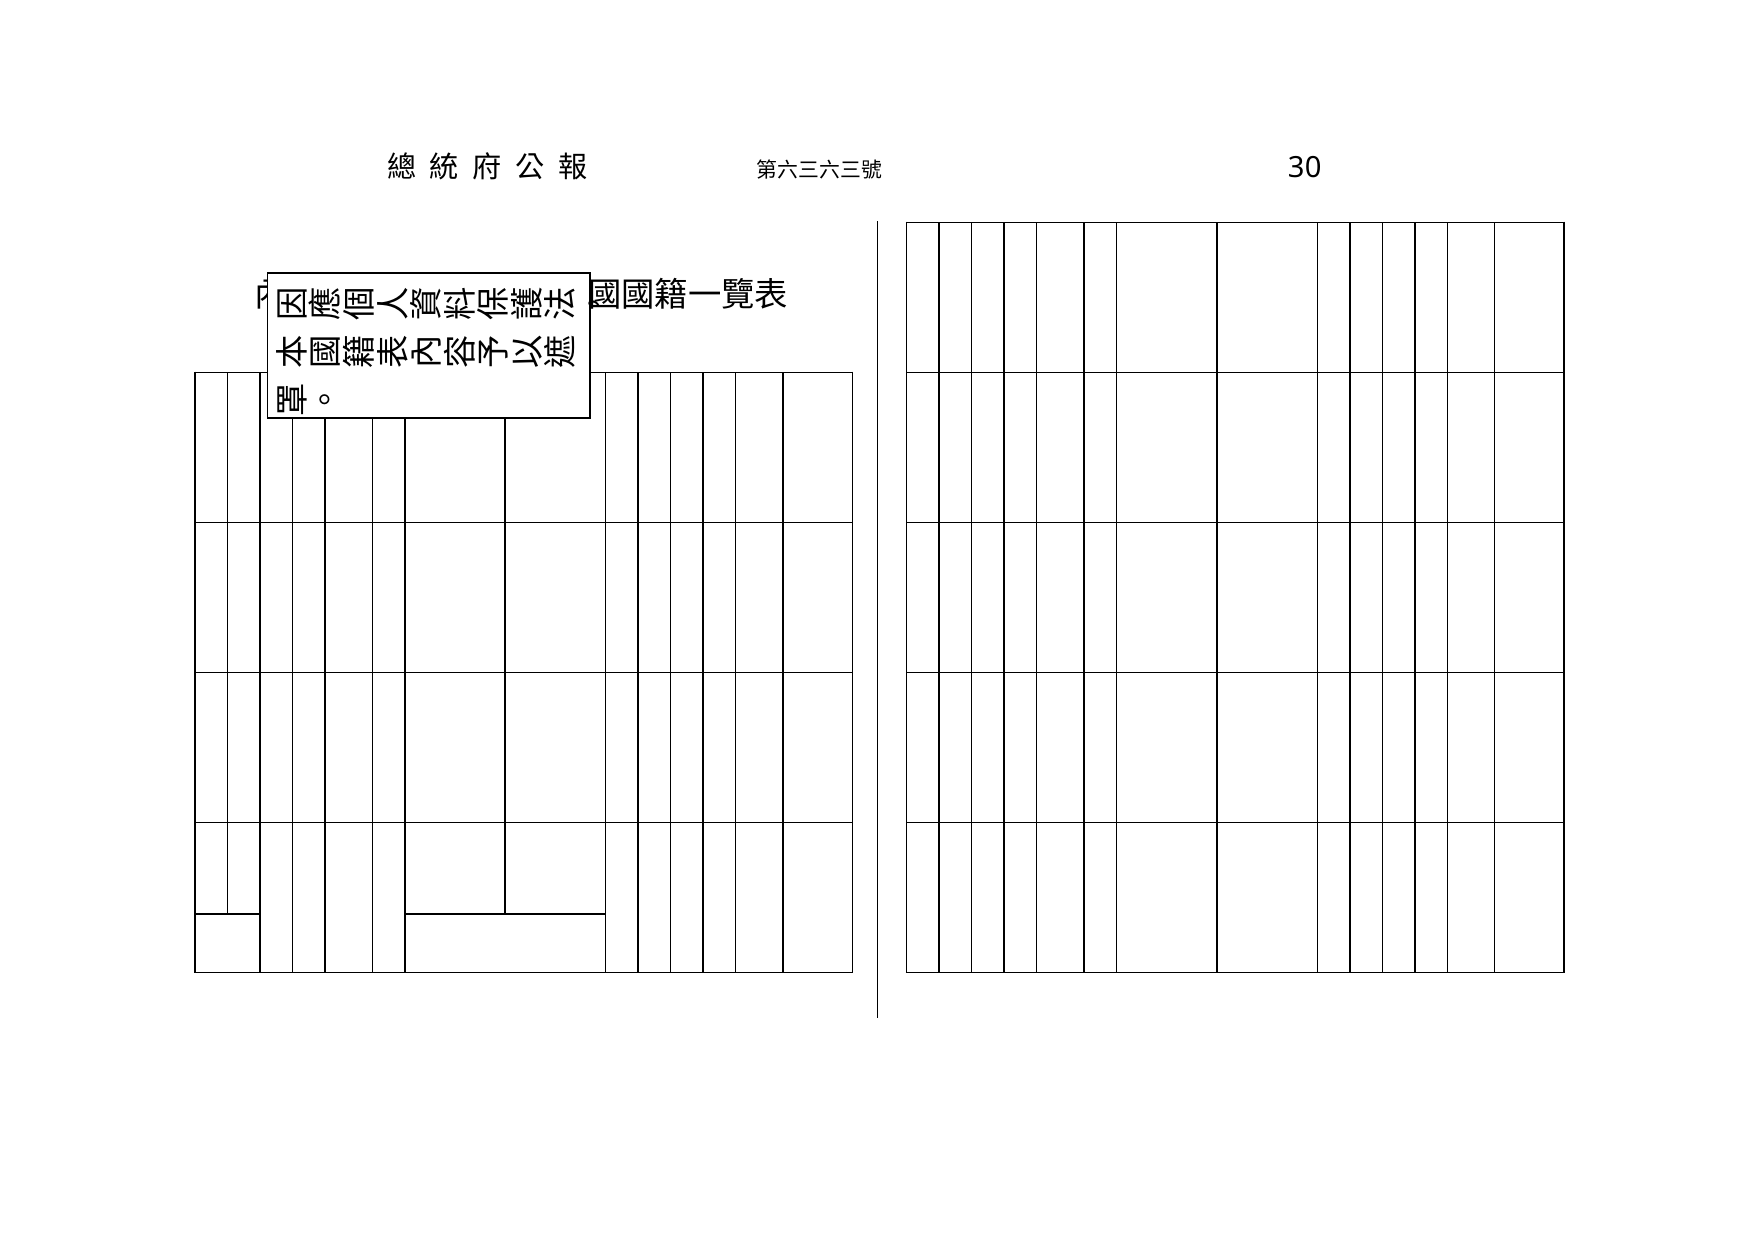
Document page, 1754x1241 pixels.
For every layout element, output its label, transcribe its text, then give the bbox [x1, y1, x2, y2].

table_header [940, 223, 971, 372]
table_cell [704, 673, 735, 822]
table_cell [1448, 523, 1494, 672]
table_header [1085, 223, 1116, 372]
table_header [907, 223, 938, 372]
table_cell [1085, 523, 1116, 672]
table_cell [972, 523, 1003, 672]
table_cell [261, 673, 292, 822]
table_header [228, 373, 259, 522]
table_cell [907, 823, 938, 972]
table_cell [1495, 373, 1563, 522]
table_cell [606, 823, 637, 972]
table_cell [1117, 673, 1216, 822]
table_cell [671, 523, 702, 672]
table_cell [506, 673, 605, 822]
table_cell [907, 523, 938, 672]
table_cell [1005, 373, 1036, 522]
table_cell [1005, 523, 1036, 672]
table_cell [940, 673, 971, 822]
table_cell [1117, 823, 1216, 972]
table_header [1416, 223, 1447, 372]
table_cell [196, 523, 227, 672]
table_header [373, 419, 404, 522]
table_header [1318, 223, 1349, 372]
table_cell [907, 373, 938, 522]
table_cell [940, 823, 971, 972]
table_cell [1117, 523, 1216, 672]
table_cell [784, 823, 852, 972]
table_cell [1383, 373, 1414, 522]
table_cell [784, 673, 852, 822]
table_cell [506, 823, 605, 913]
table_cell [1318, 823, 1349, 972]
table_header [1495, 223, 1563, 372]
table_cell [373, 823, 404, 972]
table_cell [506, 523, 605, 672]
table_cell [406, 915, 605, 972]
table_cell [1085, 673, 1116, 822]
table_cell [1218, 823, 1317, 972]
table_cell [406, 523, 504, 672]
text 內政部核准喪失中華民國國籍一覽表 [195, 222, 847, 328]
table_header [704, 373, 735, 522]
table_cell [1218, 673, 1317, 822]
table_cell [406, 823, 504, 913]
table_cell [704, 823, 735, 972]
table_cell [606, 523, 637, 672]
table_cell [972, 673, 1003, 822]
table_cell [1448, 373, 1494, 522]
table_cell [1448, 673, 1494, 822]
table_cell [671, 673, 702, 822]
table_cell [639, 823, 670, 972]
table_header [639, 373, 670, 522]
table_cell [1037, 673, 1083, 822]
table_cell [326, 673, 372, 822]
table_cell [907, 673, 938, 822]
table_cell [639, 523, 670, 672]
table_header [1218, 223, 1317, 372]
table_cell [1351, 673, 1382, 822]
table_cell [736, 673, 782, 822]
table_cell [1318, 373, 1349, 522]
table_cell [940, 373, 971, 522]
table_cell [196, 673, 227, 822]
table_cell [736, 823, 782, 972]
table_header [261, 373, 292, 522]
table_cell [1383, 673, 1414, 822]
table_header [1383, 223, 1414, 372]
table_cell [406, 673, 504, 822]
table_cell [228, 523, 259, 672]
table_cell [1117, 373, 1216, 522]
table_cell [1005, 673, 1036, 822]
table_header [1005, 223, 1036, 372]
table_cell [196, 915, 259, 972]
table_cell [671, 823, 702, 972]
table_cell [1318, 523, 1349, 672]
table_cell [1351, 823, 1382, 972]
table_header [1117, 223, 1216, 372]
table_header [1448, 223, 1494, 372]
table_cell [373, 673, 404, 822]
table_header [784, 373, 852, 522]
table_cell [1495, 523, 1563, 672]
table_header [406, 419, 504, 522]
table_cell [1416, 673, 1447, 822]
table_cell [940, 523, 971, 672]
table_cell [736, 523, 782, 672]
table_cell [1351, 523, 1382, 672]
table_cell [1218, 373, 1317, 522]
table_cell [261, 523, 292, 672]
table_cell [639, 673, 670, 822]
table_cell [1416, 373, 1447, 522]
table_cell [1495, 673, 1563, 822]
table_cell [293, 673, 324, 822]
table_cell [606, 673, 637, 822]
table_header [293, 419, 324, 522]
table_header [671, 373, 702, 522]
table_cell [972, 823, 1003, 972]
table_cell [228, 673, 259, 822]
table_header [1037, 223, 1083, 372]
table_header [606, 373, 637, 522]
table_cell [1037, 523, 1083, 672]
table_cell [784, 523, 852, 672]
table_header [972, 223, 1003, 372]
table_cell [1037, 823, 1083, 972]
table_cell [293, 823, 324, 972]
table_cell [1085, 823, 1116, 972]
table_cell [1085, 373, 1116, 522]
table_cell [704, 523, 735, 672]
table_header [196, 373, 227, 522]
table_cell [1448, 823, 1494, 972]
table_cell [1005, 823, 1036, 972]
table_cell [1495, 823, 1563, 972]
table_cell [1383, 823, 1414, 972]
table_header [506, 373, 605, 522]
table_header [326, 419, 372, 522]
table_cell [1218, 523, 1317, 672]
table_header [736, 373, 782, 522]
table_cell [972, 373, 1003, 522]
table_header [1351, 223, 1382, 372]
table_cell [196, 823, 227, 913]
table_cell [373, 523, 404, 672]
table_cell [1037, 373, 1083, 522]
table_cell [261, 823, 292, 972]
table_cell [1416, 823, 1447, 972]
table_cell [228, 823, 259, 913]
table_cell [326, 523, 372, 672]
table_cell [1351, 373, 1382, 522]
table_cell [1383, 523, 1414, 672]
table_cell [293, 523, 324, 672]
table_cell [1416, 523, 1447, 672]
table_cell [326, 823, 372, 972]
table_cell [1318, 673, 1349, 822]
